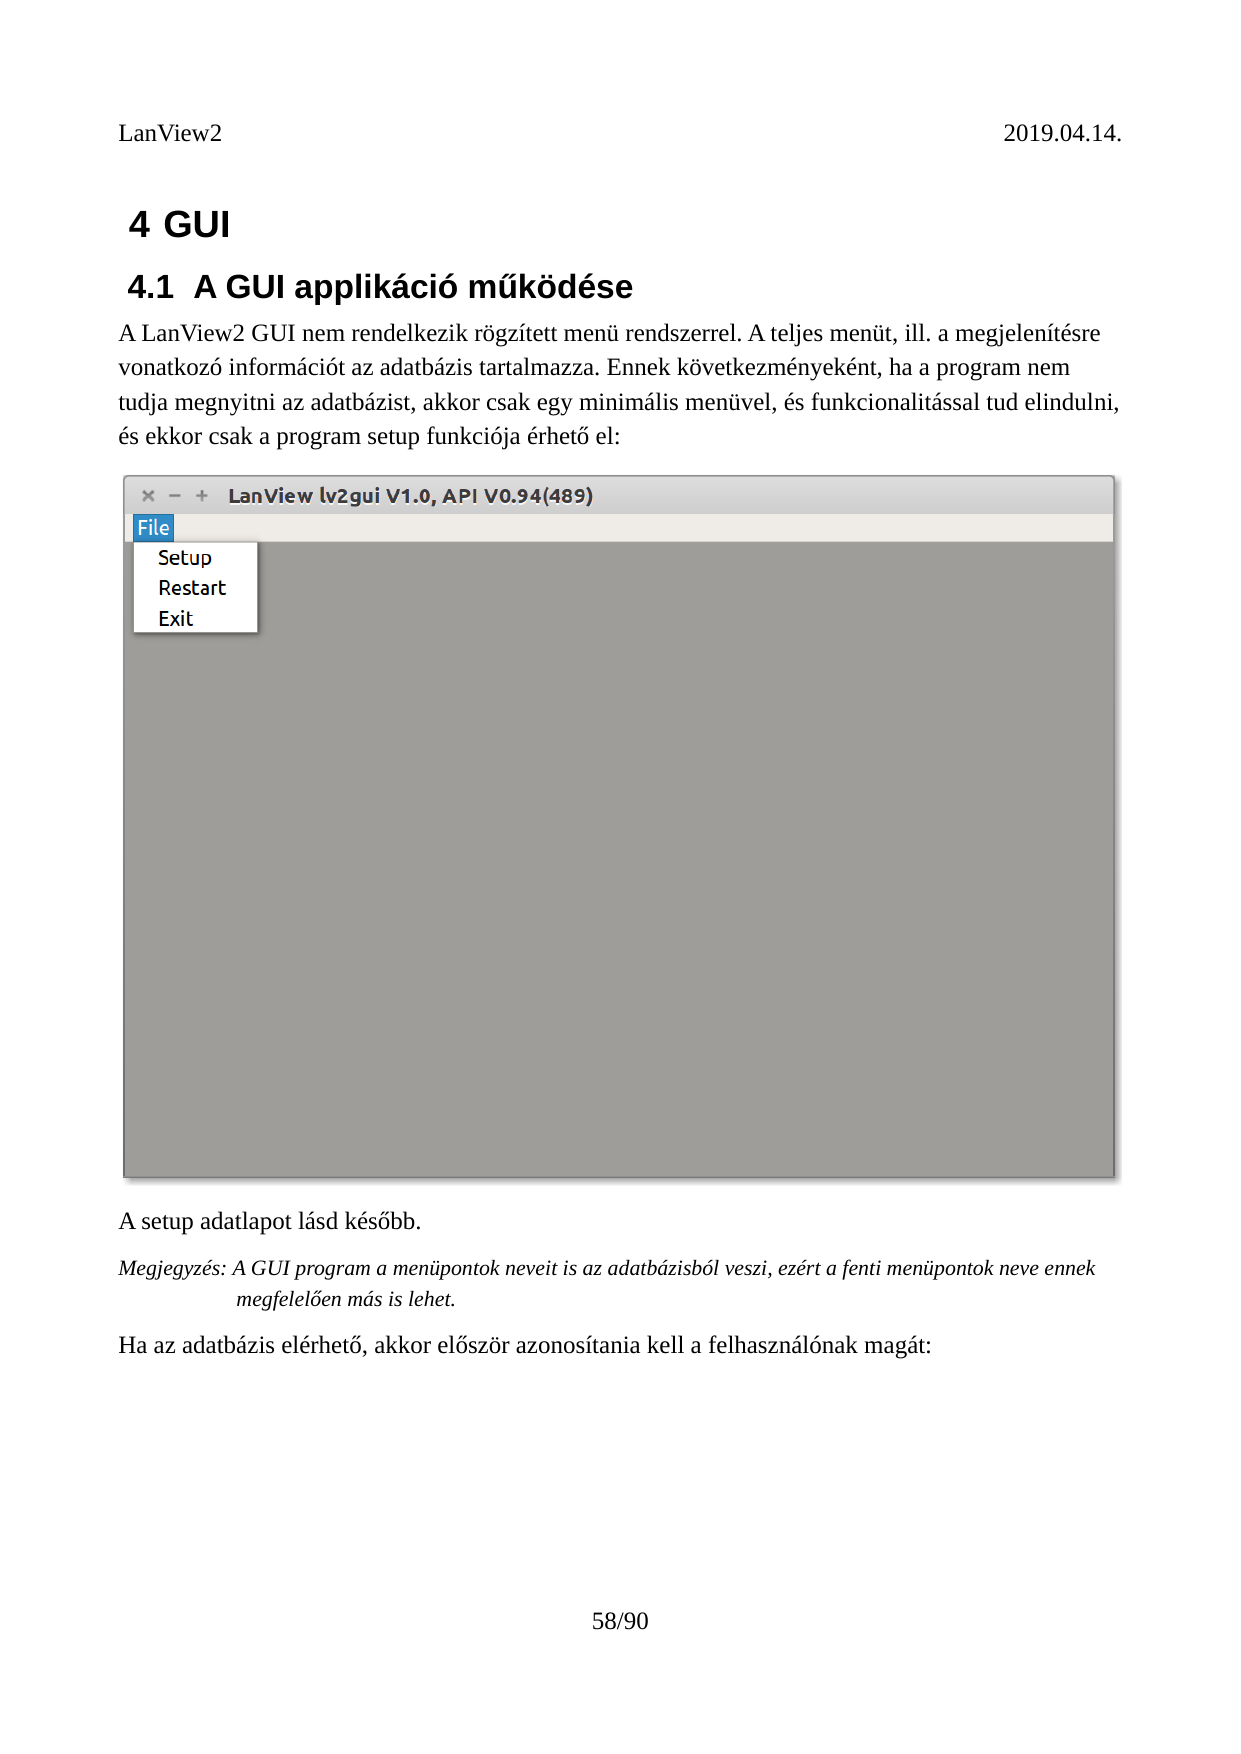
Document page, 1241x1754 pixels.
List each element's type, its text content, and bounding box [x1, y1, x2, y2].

text A LanView2 GUI nem rendelkezik rögzített menü rendszerrel. A teljes menüt, ill. a megjelenítésre vonatkozó információt az adatbázis tartalmazza. Ennek következményeként, ha a program nem tudja megnyitni az adatbázist, akkor csak egy minimális menüvel, és funkcionalitással tud elindulni, és ekkor csak a program setup funkciója érhető el: [118, 318, 1122, 450]
text A setup adatlapot lásd később. [118, 1206, 1122, 1235]
text Megjegyzés: A GUI program a menüpontok neveit is az adatbázisból veszi, ezért a fenti menüpontok neve ennek megfelelően más is lehet. [118, 1255, 1122, 1311]
subtitle GUI [118, 202, 1122, 246]
text Ha az adatbázis elérhető, akkor először azonosítania kell a felhasználónak magát: [118, 1330, 1122, 1359]
subtitle A GUI applikáció működése [118, 267, 1122, 305]
picture [118, 470, 1123, 1186]
